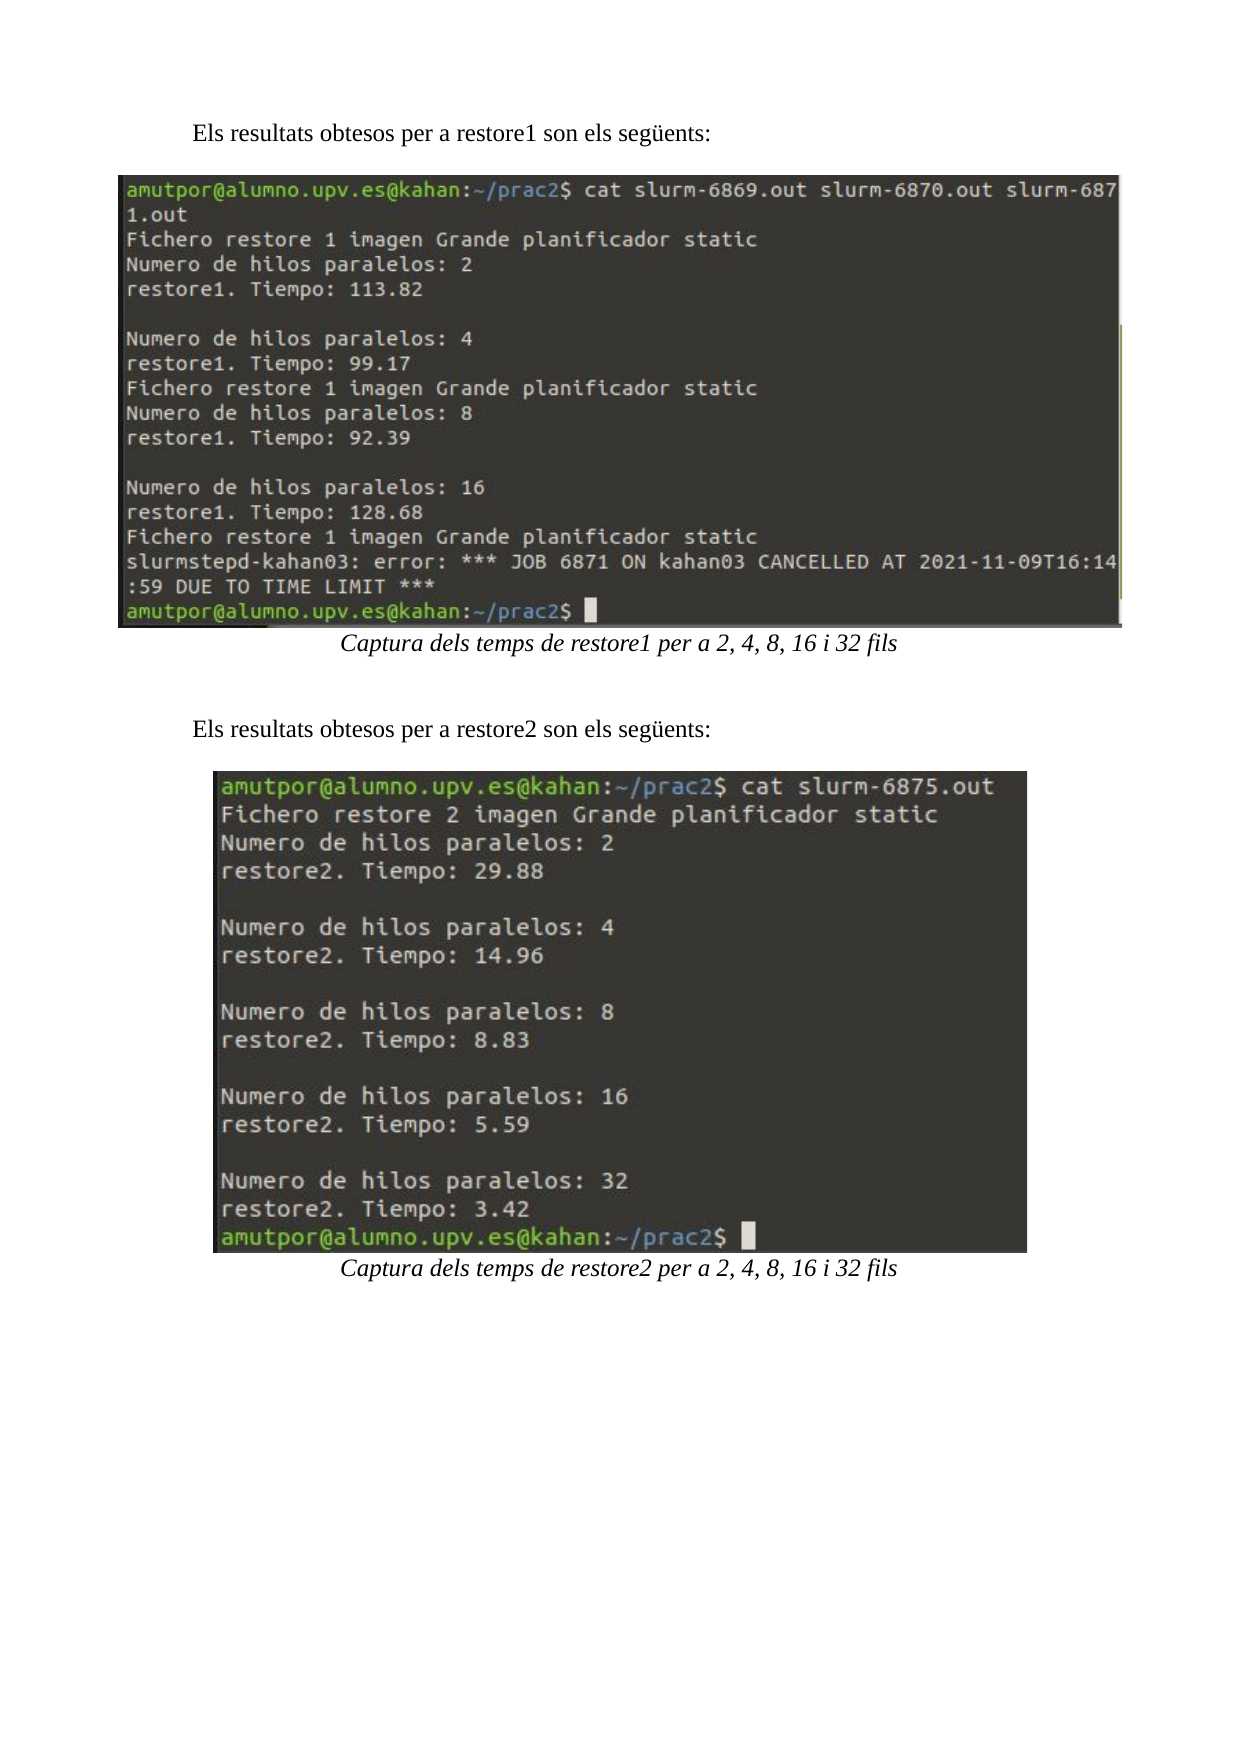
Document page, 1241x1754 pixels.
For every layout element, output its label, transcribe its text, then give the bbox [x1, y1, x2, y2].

picture [118, 175, 1123, 628]
text Els resultats obtesos per a restore2 son els següents: [118, 714, 1122, 743]
text Captura dels temps de restore1 per a 2, 4, 8, 16 i 32 fils [118, 628, 1122, 657]
text Els resultats obtesos per a restore1 son els següents: [118, 118, 1122, 147]
picture [213, 771, 1028, 1253]
text Captura dels temps de restore2 per a 2, 4, 8, 16 i 32 fils [118, 1253, 1122, 1282]
